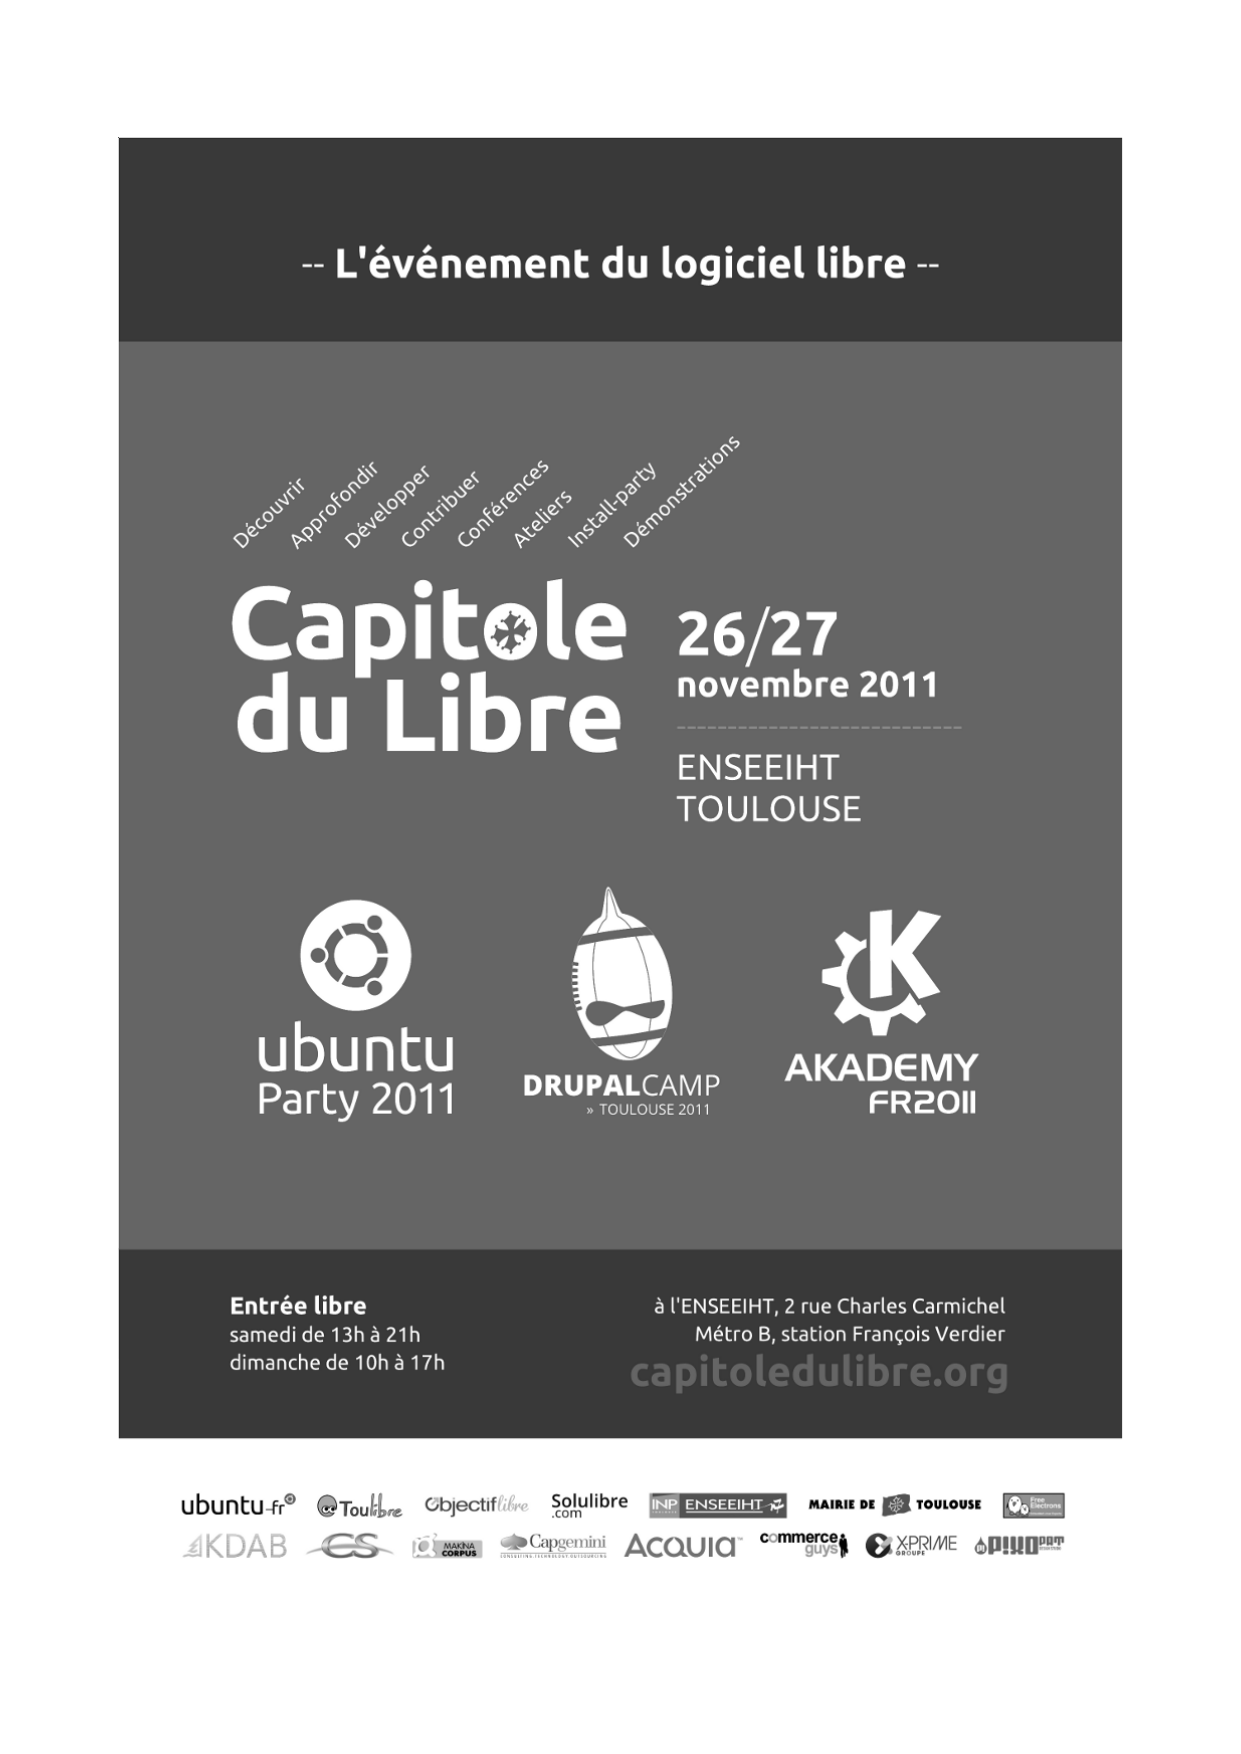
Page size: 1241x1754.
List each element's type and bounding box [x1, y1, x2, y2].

picture [118, 137, 1123, 1614]
